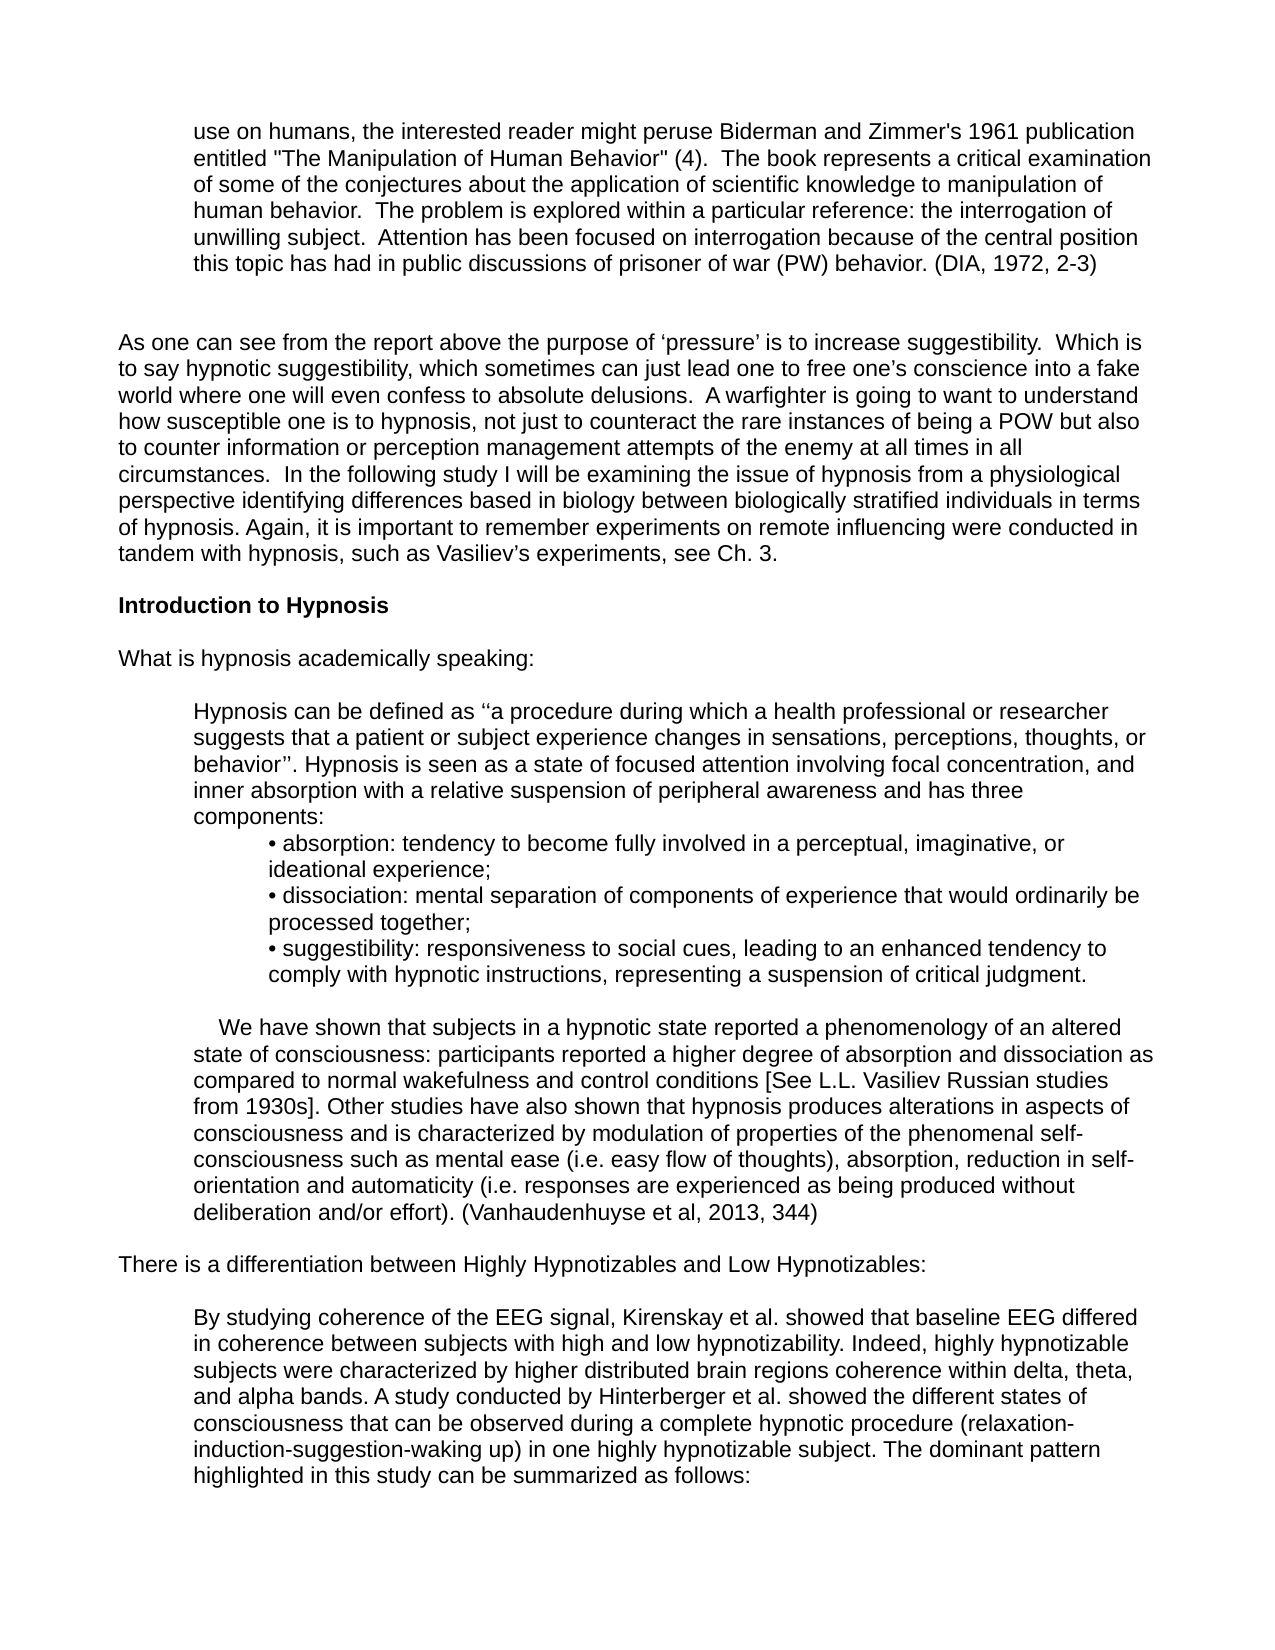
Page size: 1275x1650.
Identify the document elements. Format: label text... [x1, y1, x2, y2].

text There is a differentiation between Highly Hypnotizables and Low Hypnotizables: [118, 1251, 1157, 1278]
text What is hypnosis academically speaking: [118, 645, 1157, 672]
text Hypnosis can be defined as ‘‘a procedure during which a health professional or researcher suggests that a patient or subject experience changes in sensations, perceptions, thoughts, or behavior’’. Hypnosis is seen as a state of focused attention involving focal concentration, and inner absorption with a relative suspension of peripheral awareness and has three components: [193, 698, 1157, 830]
text • dissociation: mental separation of components of experience that would ordinarily be processed together; [268, 882, 1157, 935]
text Introduction to Hypnosis [118, 592, 1157, 619]
text We have shown that subjects in a hypnotic state reported a phenomenology of an altered state of consciousness: participants reported a higher degree of absorption and dissociation as compared to normal wakefulness and control conditions [See L.L. Vasiliev Russian studies from 1930s]. Other studies have also shown that hypnosis produces alterations in aspects of consciousness and is characterized by modulation of properties of the phenomenal self-consciousness such as mental ease (i.e. easy flow of thoughts), absorption, reduction in self-orientation and automaticity (i.e. responses are experienced as being produced without deliberation and/or effort). (Vanhaudenhuyse et al, 2013, 344) [193, 1014, 1157, 1225]
text By studying coherence of the EEG signal, Kirenskay et al. showed that baseline EEG differed in coherence between subjects with high and low hypnotizability. Indeed, highly hypnotizable subjects were characterized by higher distributed brain regions coherence within delta, theta, and alpha bands. A study conducted by Hinterberger et al. showed the different states of consciousness that can be observed during a complete hypnotic procedure (relaxation-induction-suggestion-waking up) in one highly hypnotizable subject. The dominant pattern highlighted in this study can be summarized as follows: [193, 1304, 1157, 1488]
text As one can see from the report above the purpose of ‘pressure’ is to increase suggestibility. Which is to say hypnotic suggestibility, which sometimes can just lead one to free one’s conscience into a fake world where one will even confess to absolute delusions. A warfighter is going to want to understand how susceptible one is to hypnosis, not just to counteract the rare instances of being a POW but also to counter information or perception management attempts of the enemy at all times in all circumstances. In the following study I will be examining the issue of hypnosis from a physiological perspective identifying differences based in biology between biologically stratified individuals in terms of hypnosis. Again, it is important to remember experiments on remote influencing were conducted in tandem with hypnosis, such as Vasiliev’s experiments, see Ch. 3. [118, 329, 1157, 566]
text • absorption: tendency to become fully involved in a perceptual, imaginative, or ideational experience; [268, 830, 1157, 882]
text use on humans, the interested reader might peruse Biderman and Zimmer's 1961 publication entitled "The Manipulation of Human Behavior" (4). The book represents a critical examination of some of the conjectures about the application of scientific knowledge to manipulation of human behavior. The problem is explored within a particular reference: the interrogation of unwilling subject. Attention has been focused on interrogation because of the central position this topic has had in public discussions of prisoner of war (PW) behavior. (DIA, 1972, 2-3) [193, 118, 1157, 329]
text • suggestibility: responsiveness to social cues, leading to an enhanced tendency to comply with hypnotic instructions, representing a suspension of critical judgment. [268, 935, 1157, 988]
